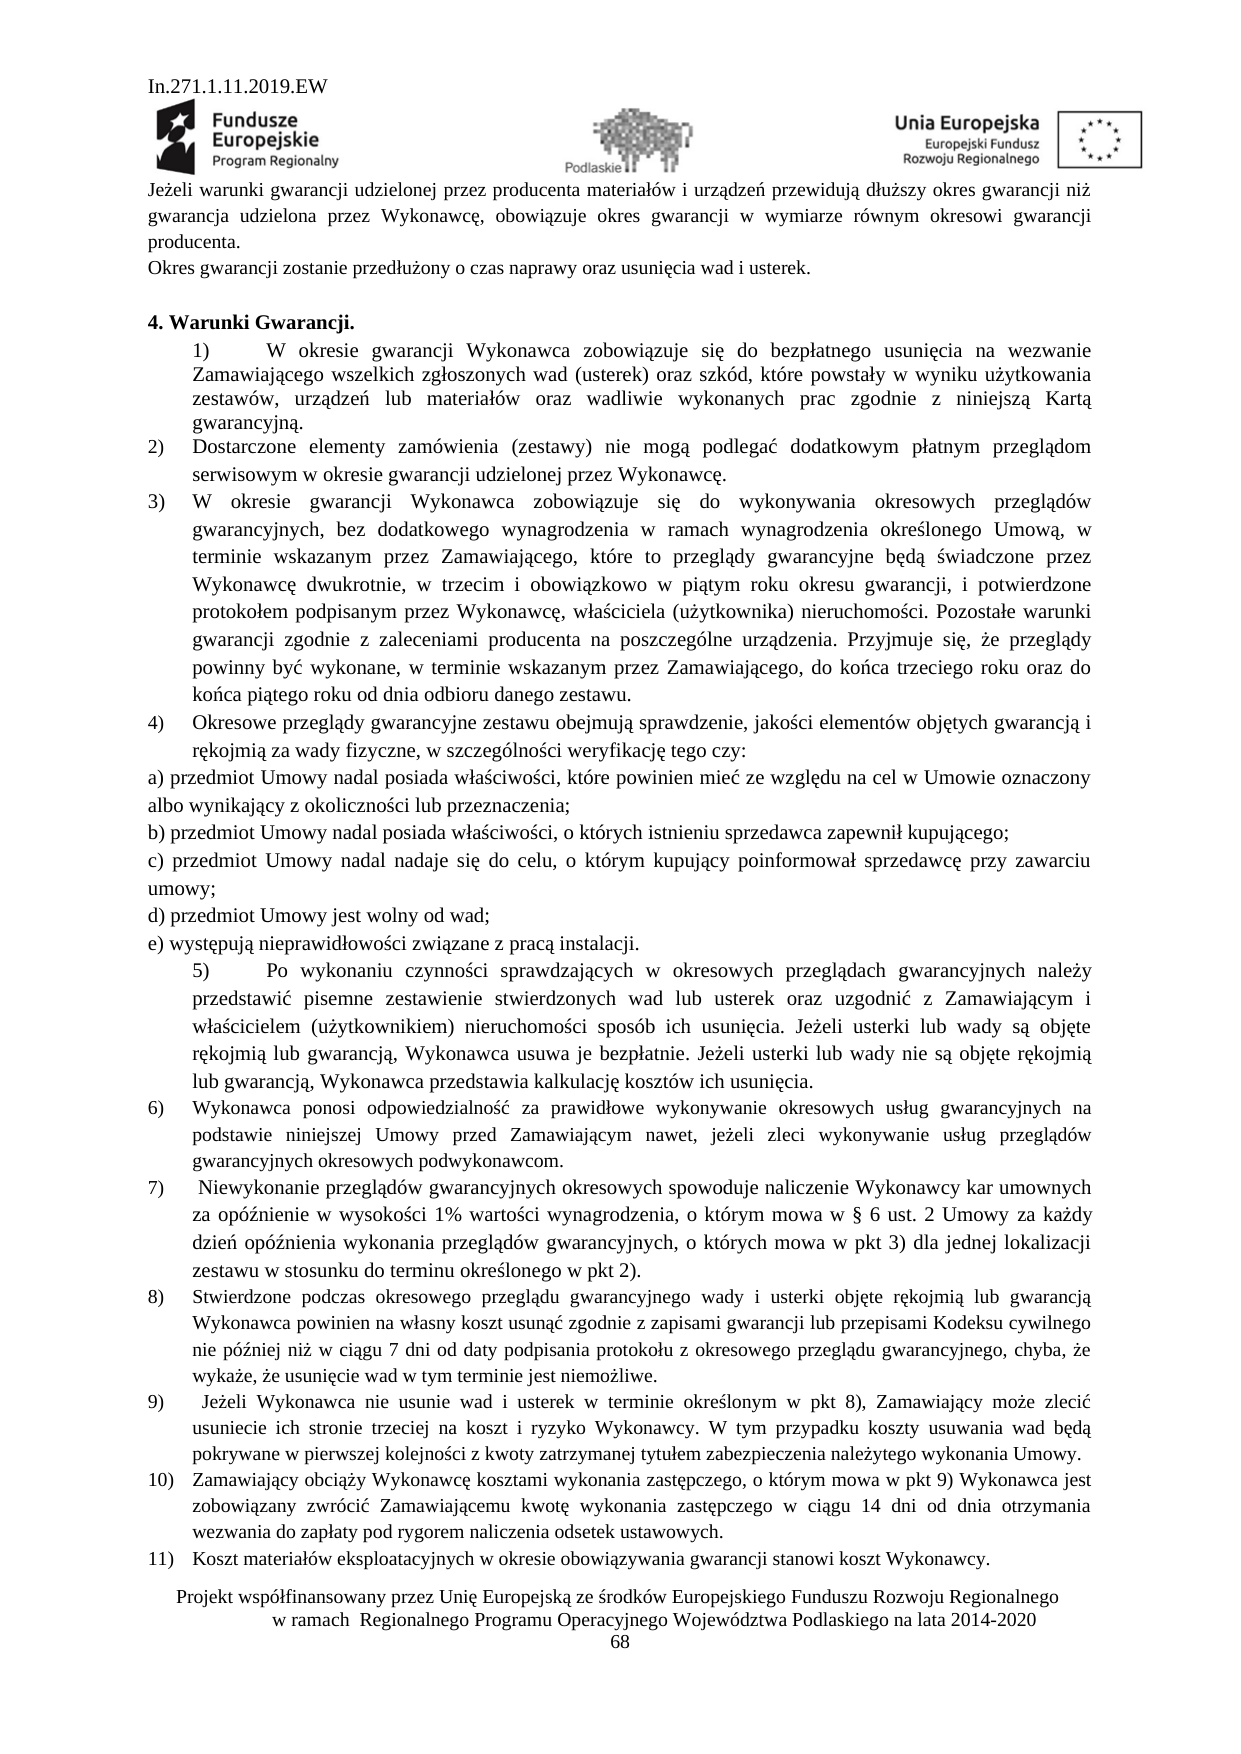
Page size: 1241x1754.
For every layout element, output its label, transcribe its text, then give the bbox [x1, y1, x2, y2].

list Wykonawca ponosi odpowiedzialność za prawidłowe wykonywanie okresowych usług gwarancyjnych na podstawie niniejszej Umowy przed Zamawiającym nawet, jeżeli zleci wykonywanie usług przeglądów gwarancyjnych okresowych podwykonawcom. [148, 1096, 1092, 1171]
text c) przedmiot Umowy nadal nadaje się do celu, o którym kupujący poinformował sprzedawcę przy zawarciu umowy; [148, 848, 1092, 899]
list W okresie gwarancji Wykonawca zobowiązuje się do bezpłatnego usunięcia na wezwanie Zamawiającego wszelkich zgłoszonych wad (usterek) oraz szkód, które powstały w wyniku użytkowania zestawów, urządzeń lub materiałów oraz wadliwie wykonanych prac zgodnie z niniejszą Kartą gwarancyjną. [192, 338, 1092, 434]
list Okresowe przeglądy gwarancyjne zestawu obejmują sprawdzenie, jakości elementów objętych gwarancją i rękojmią za wady fizyczne, w szczególności weryfikację tego czy: [148, 710, 1092, 762]
list Niewykonanie przeglądów gwarancyjnych okresowych spowoduje naliczenie Wykonawcy kar umownych za opóźnienie w wysokości 1% wartości wynagrodzenia, o którym mowa w § 6 ust. 2 Umowy za każdy dzień opóźnienia wykonania przeglądów gwarancyjnych, o których mowa w pkt 3) dla jednej lokalizacji zestawu w stosunku do terminu określonego w pkt 2). [148, 1175, 1092, 1282]
list Koszt materiałów eksploatacyjnych w okresie obowiązywania gwarancji stanowi koszt Wykonawcy. [148, 1547, 1092, 1569]
list Jeżeli Wykonawca nie usunie wad i usterek w terminie określonym w pkt 8), Zamawiający może zlecić usuniecie ich stronie trzeciej na koszt i ryzyko Wykonawcy. W tym przypadku koszty usuwania wad będą pokrywane w pierwszej kolejności z kwoty zatrzymanej tytułem zabezpieczenia należytego wykonania Umowy. [148, 1390, 1092, 1465]
text d) przedmiot Umowy jest wolny od wad; [148, 903, 1092, 927]
list W okresie gwarancji Wykonawca zobowiązuje się do wykonywania okresowych przeglądów gwarancyjnych, bez dodatkowego wynagrodzenia w ramach wynagrodzenia określonego Umową, w terminie wskazanym przez Zamawiającego, które to przeglądy gwarancyjne będą świadczone przez Wykonawcę dwukrotnie, w trzecim i obowiązkowo w piątym roku okresu gwarancji, i potwierdzone protokołem podpisanym przez Wykonawcę, właściciela (użytkownika) nieruchomości. Pozostałe warunki gwarancji zgodnie z zaleceniami producenta na poszczególne urządzenia. Przyjmuje się, że przeglądy powinny być wykonane, w terminie wskazanym przez Zamawiającego, do końca trzeciego roku oraz do końca piątego roku od dnia odbioru danego zestawu. [148, 489, 1092, 706]
list Zamawiający obciąży Wykonawcę kosztami wykonania zastępczego, o którym mowa w pkt 9) Wykonawca jest zobowiązany zwrócić Zamawiającemu kwotę wykonania zastępczego w ciągu 14 dni od dnia otrzymania wezwania do zapłaty pod rygorem naliczenia odsetek ustawowych. [148, 1468, 1092, 1543]
text a) przedmiot Umowy nadal posiada właściwości, które powinien mieć ze względu na cel w Umowie oznaczony albo wynikający z okoliczności lub przeznaczenia; [148, 765, 1092, 817]
list Po wykonaniu czynności sprawdzających w okresowych przeglądach gwarancyjnych należy przedstawić pisemne zestawienie stwierdzonych wad lub usterek oraz uzgodnić z Zamawiającym i właścicielem (użytkownikiem) nieruchomości sposób ich usunięcia. Jeżeli usterki lub wady są objęte rękojmią lub gwarancją, Wykonawca usuwa je bezpłatnie. Jeżeli usterki lub wady nie są objęte rękojmią lub gwarancją, Wykonawca przedstawia kalkulację kosztów ich usunięcia. [192, 958, 1092, 1093]
text b) przedmiot Umowy nadal posiada właściwości, o których istnieniu sprzedawca zapewnił kupującego; [148, 820, 1092, 844]
text Okres gwarancji zostanie przedłużony o czas naprawy oraz usunięcia wad i usterek. [148, 256, 1092, 279]
text e) występują nieprawidłowości związane z pracą instalacji. [148, 931, 1092, 955]
list Stwierdzone podczas okresowego przeglądu gwarancyjnego wady i usterki objęte rękojmią lub gwarancją Wykonawca powinien na własny koszt usunąć zgodnie z zapisami gwarancji lub przepisami Kodeksu cywilnego nie później niż w ciągu 7 dni od daty podpisania protokołu z okresowego przeglądu gwarancyjnego, chyba, że wykaże, że usunięcie wad w tym terminie jest niemożliwe. [148, 1285, 1092, 1386]
text 4. Warunki Gwarancji. [148, 310, 1092, 334]
list Dostarczone elementy zamówienia (zestawy) nie mogą podlegać dodatkowym płatnym przeglądom serwisowym w okresie gwarancji udzielonej przez Wykonawcę. [148, 434, 1092, 486]
text Jeżeli warunki gwarancji udzielonej przez producenta materiałów i urządzeń przewidują dłuższy okres gwarancji niż gwarancja udzielona przez Wykonawcę, obowiązuje okres gwarancji w wymiarze równym okresowi gwarancji producenta. [148, 178, 1092, 253]
